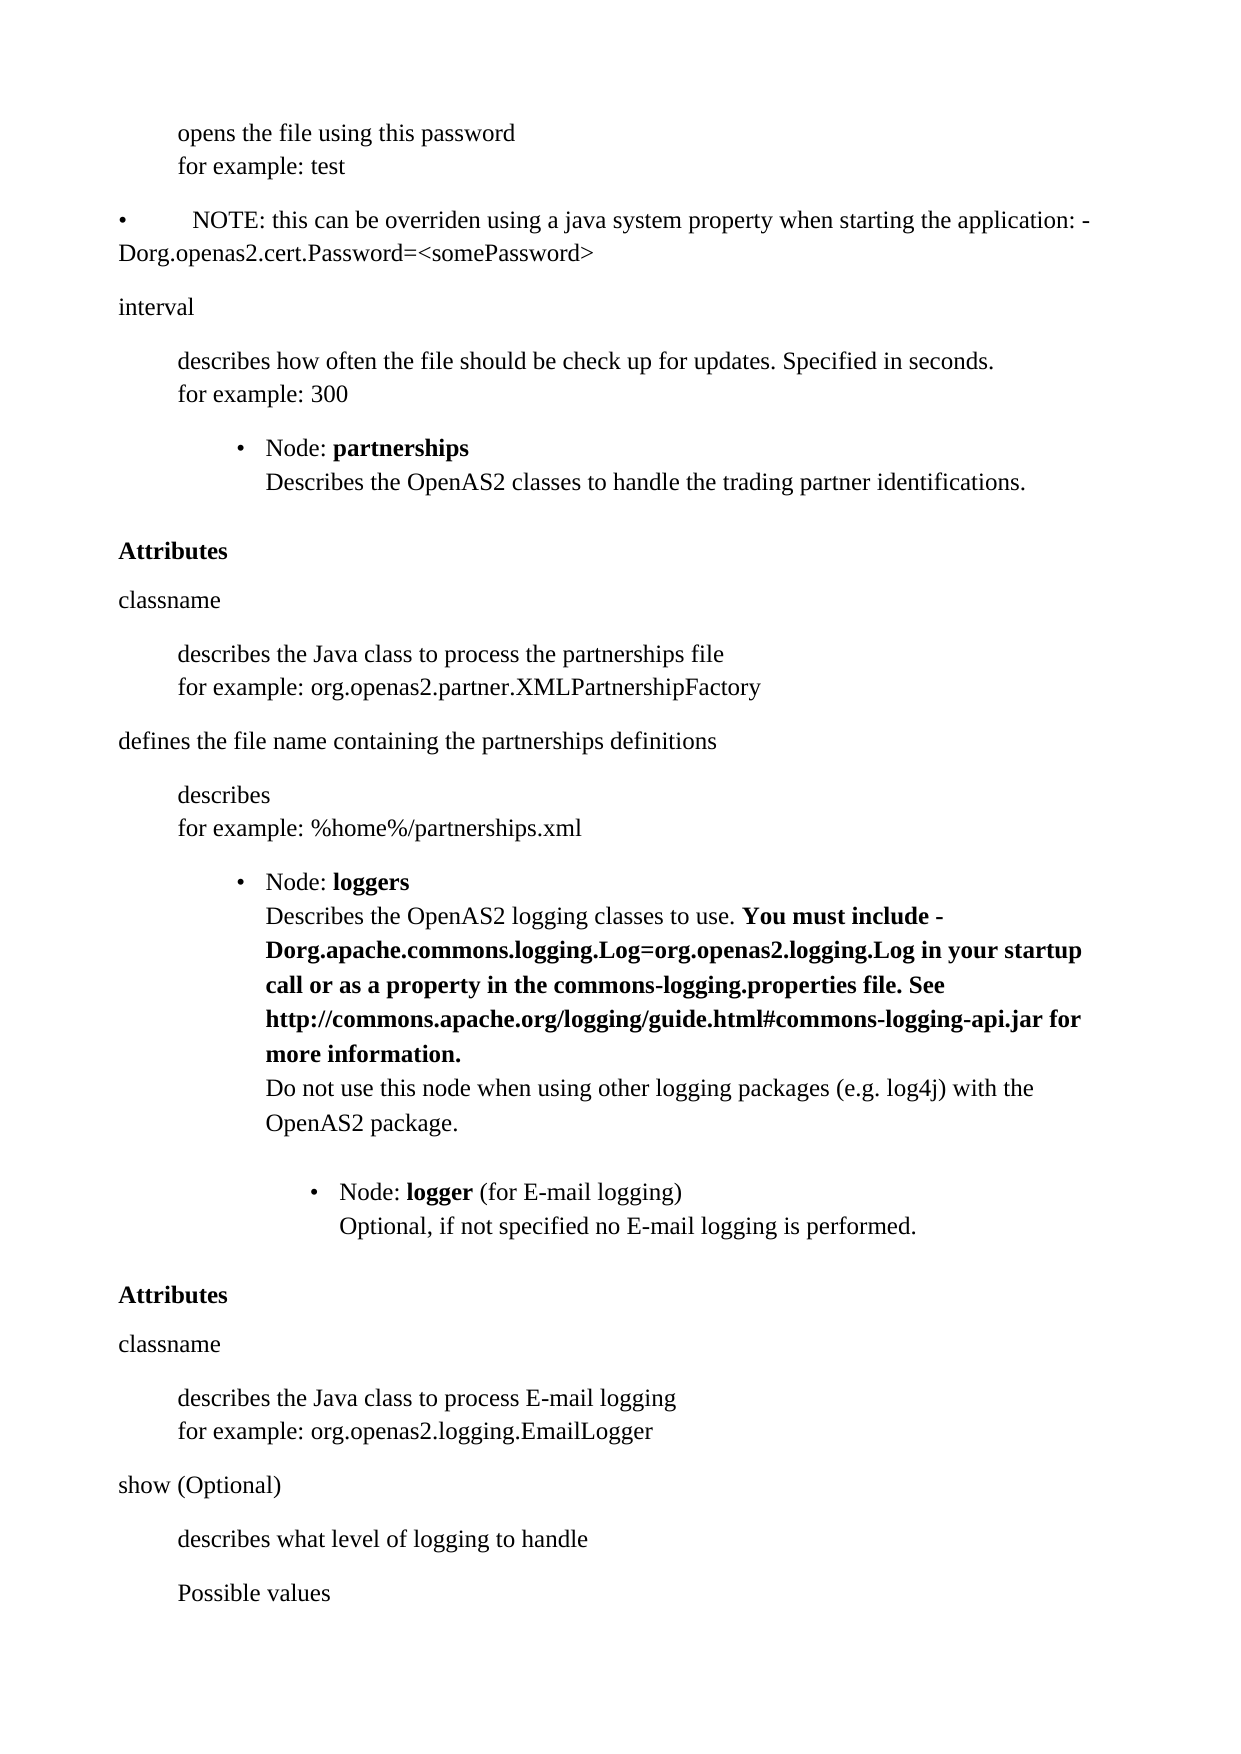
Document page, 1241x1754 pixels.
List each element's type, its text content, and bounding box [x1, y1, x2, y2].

text Attributes [118, 1246, 1122, 1309]
text Possible values [177, 1578, 1122, 1607]
list Node: partnerships Describes the OpenAS2 classes to handle the trading partner identifications. [236, 433, 1122, 496]
text describes how often the file should be check up for updates. Specified in seconds. for example: 300 [177, 346, 1122, 407]
text interval [118, 292, 1122, 321]
text classname [118, 1329, 1122, 1358]
text describes the Java class to process E-mail logging for example: org.openas2.logging.EmailLogger [177, 1383, 1122, 1445]
list Node: logger (for E-mail logging) Optional, if not specified no E-mail logging is performed. [309, 1177, 1122, 1240]
text describes the Java class to process the partnerships file for example: org.openas2.partner.XMLPartnershipFactory [177, 639, 1122, 701]
list NOTE: this can be overriden using a java system property when starting the application: -Dorg.openas2.cert.Password=<somePassword> [118, 205, 1122, 267]
list Node: loggers Describes the OpenAS2 logging classes to use. You must include -Dorg.apache.commons.logging.Log=org.openas2.logging.Log in your startup call or as a property in the commons-logging.properties file. See http://commons.apache.org/logging/guide.html#commons-logging-api.jar for more information. Do not use this node when using other logging packages (e.g. log4j) with the OpenAS2 package. [236, 867, 1122, 1137]
text opens the file using this password for example: test [177, 118, 1122, 180]
text describes for example: %home%/partnerships.xml [177, 780, 1122, 841]
text describes what level of logging to handle [177, 1524, 1122, 1553]
text classname [118, 585, 1122, 614]
text show (Optional) [118, 1470, 1122, 1499]
text Attributes [118, 502, 1122, 565]
text defines the file name containing the partnerships definitions [118, 726, 1122, 754]
